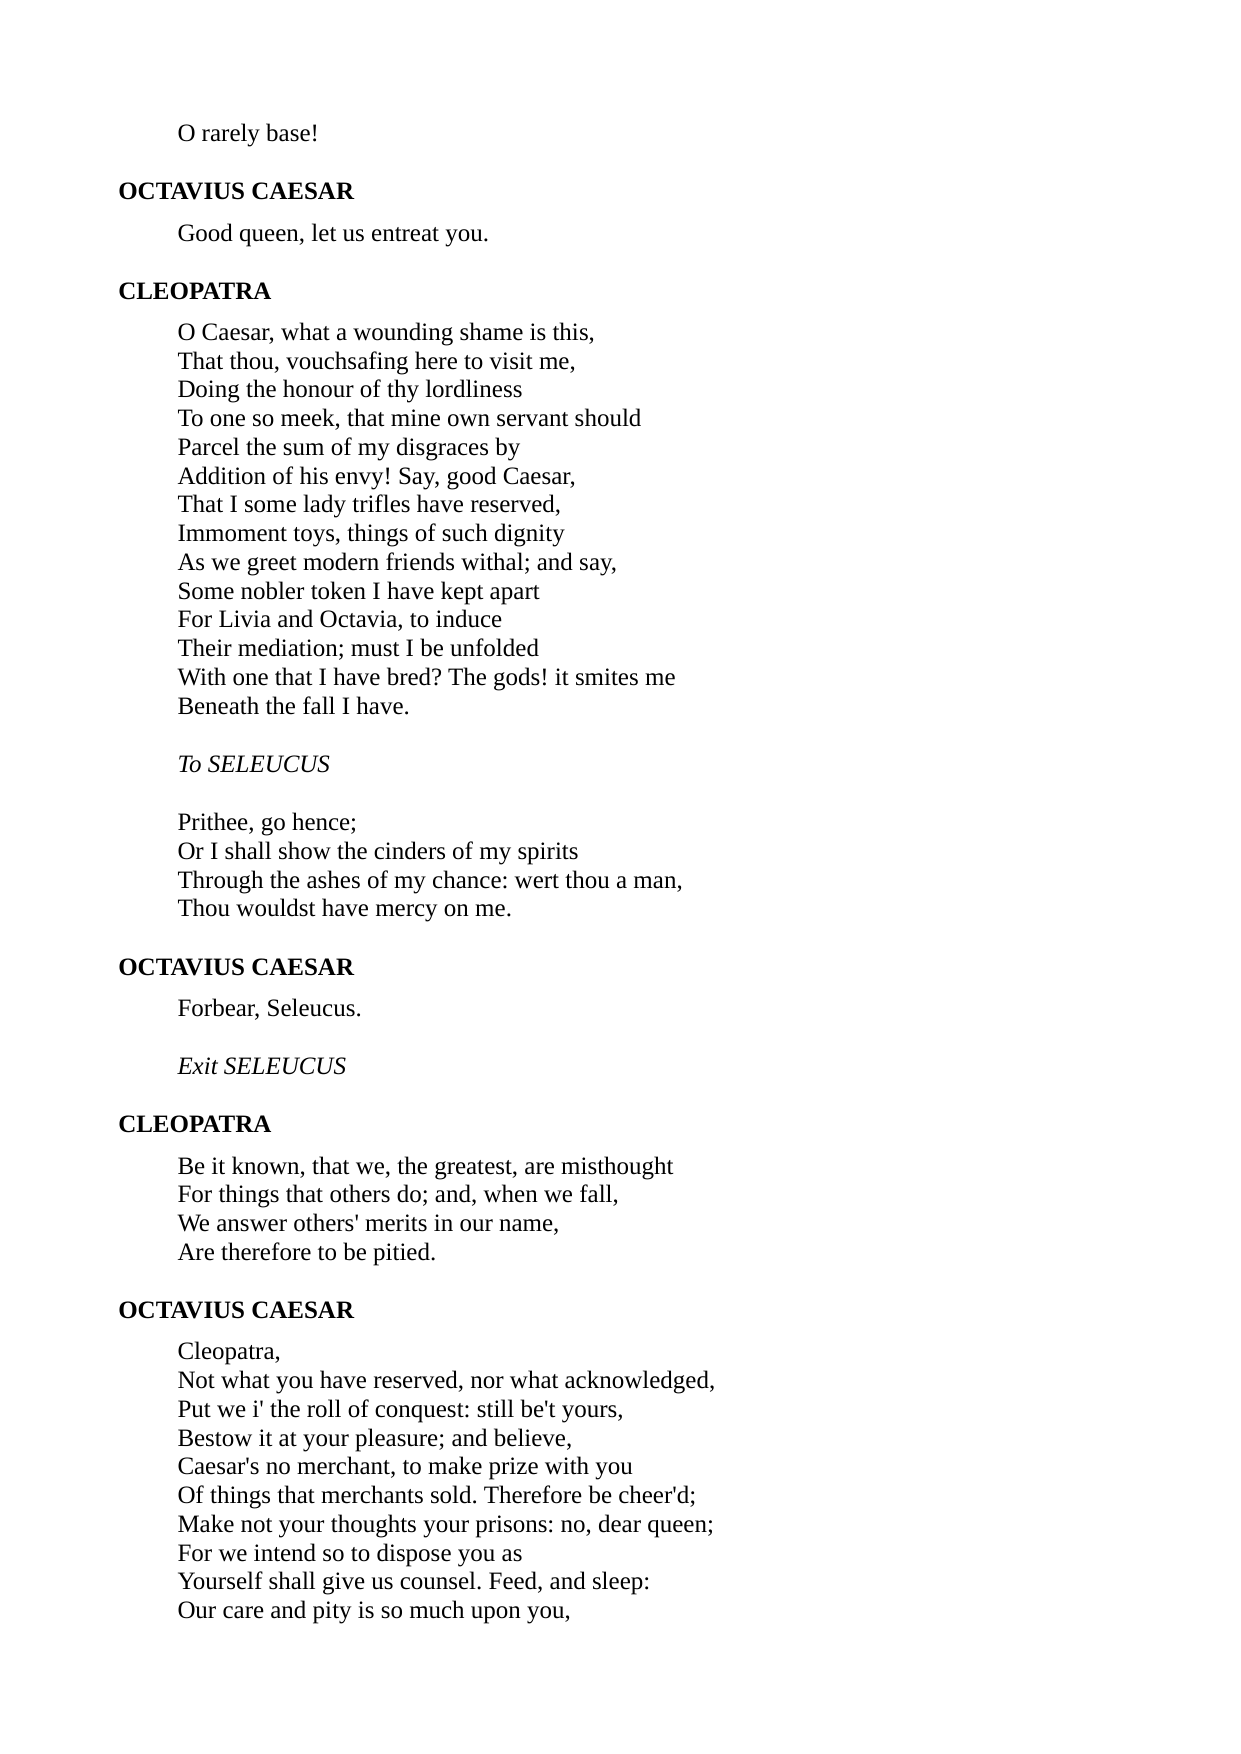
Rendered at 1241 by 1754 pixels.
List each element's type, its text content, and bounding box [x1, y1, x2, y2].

text Forbear, Seleucus. [177, 993, 1063, 1022]
text To SELEUCUS [177, 749, 1063, 778]
text CLEOPATRA [118, 1109, 1122, 1138]
text Be it known, that we, the greatest, are misthought For things that others do; and, when we fall, We answer others' merits in our name, Are therefore to be pitied. [177, 1151, 1063, 1266]
text O Caesar, what a wounding shame is this, That thou, vouchsafing here to visit me, Doing the honour of thy lordliness To one so meek, that mine own servant should Parcel the sum of my disgraces by Addition of his envy! Say, good Caesar, That I some lady trifles have reserved, Immoment toys, things of such dignity As we greet modern friends withal; and say, Some nobler token I have kept apart For Livia and Octavia, to induce Their mediation; must I be unfolded With one that I have bred? The gods! it smites me Beneath the fall I have. [177, 317, 1063, 719]
text Cleopatra, Not what you have reserved, nor what acknowledged, Put we i' the roll of conquest: still be't yours, Bestow it at your pleasure; and believe, Caesar's no merchant, to make prize with you Of things that merchants sold. Therefore be cheer'd; Make not your thoughts your prisons: no, dear queen; For we intend so to dispose you as Yourself shall give us counsel. Feed, and sleep: Our care and pity is so much upon you, [177, 1336, 1063, 1624]
text Good queen, let us entreat you. [177, 218, 1063, 246]
text Prithee, go hence; Or I shall show the cinders of my spirits Through the ashes of my chance: wert thou a man, Thou wouldst have mercy on me. [177, 807, 1063, 922]
text Exit SELEUCUS [177, 1051, 1063, 1080]
text OCTAVIUS CAESAR [118, 176, 1122, 205]
text O rarely base! [177, 118, 1063, 147]
text OCTAVIUS CAESAR [118, 952, 1122, 981]
text OCTAVIUS CAESAR [118, 1295, 1122, 1324]
text CLEOPATRA [118, 276, 1122, 304]
